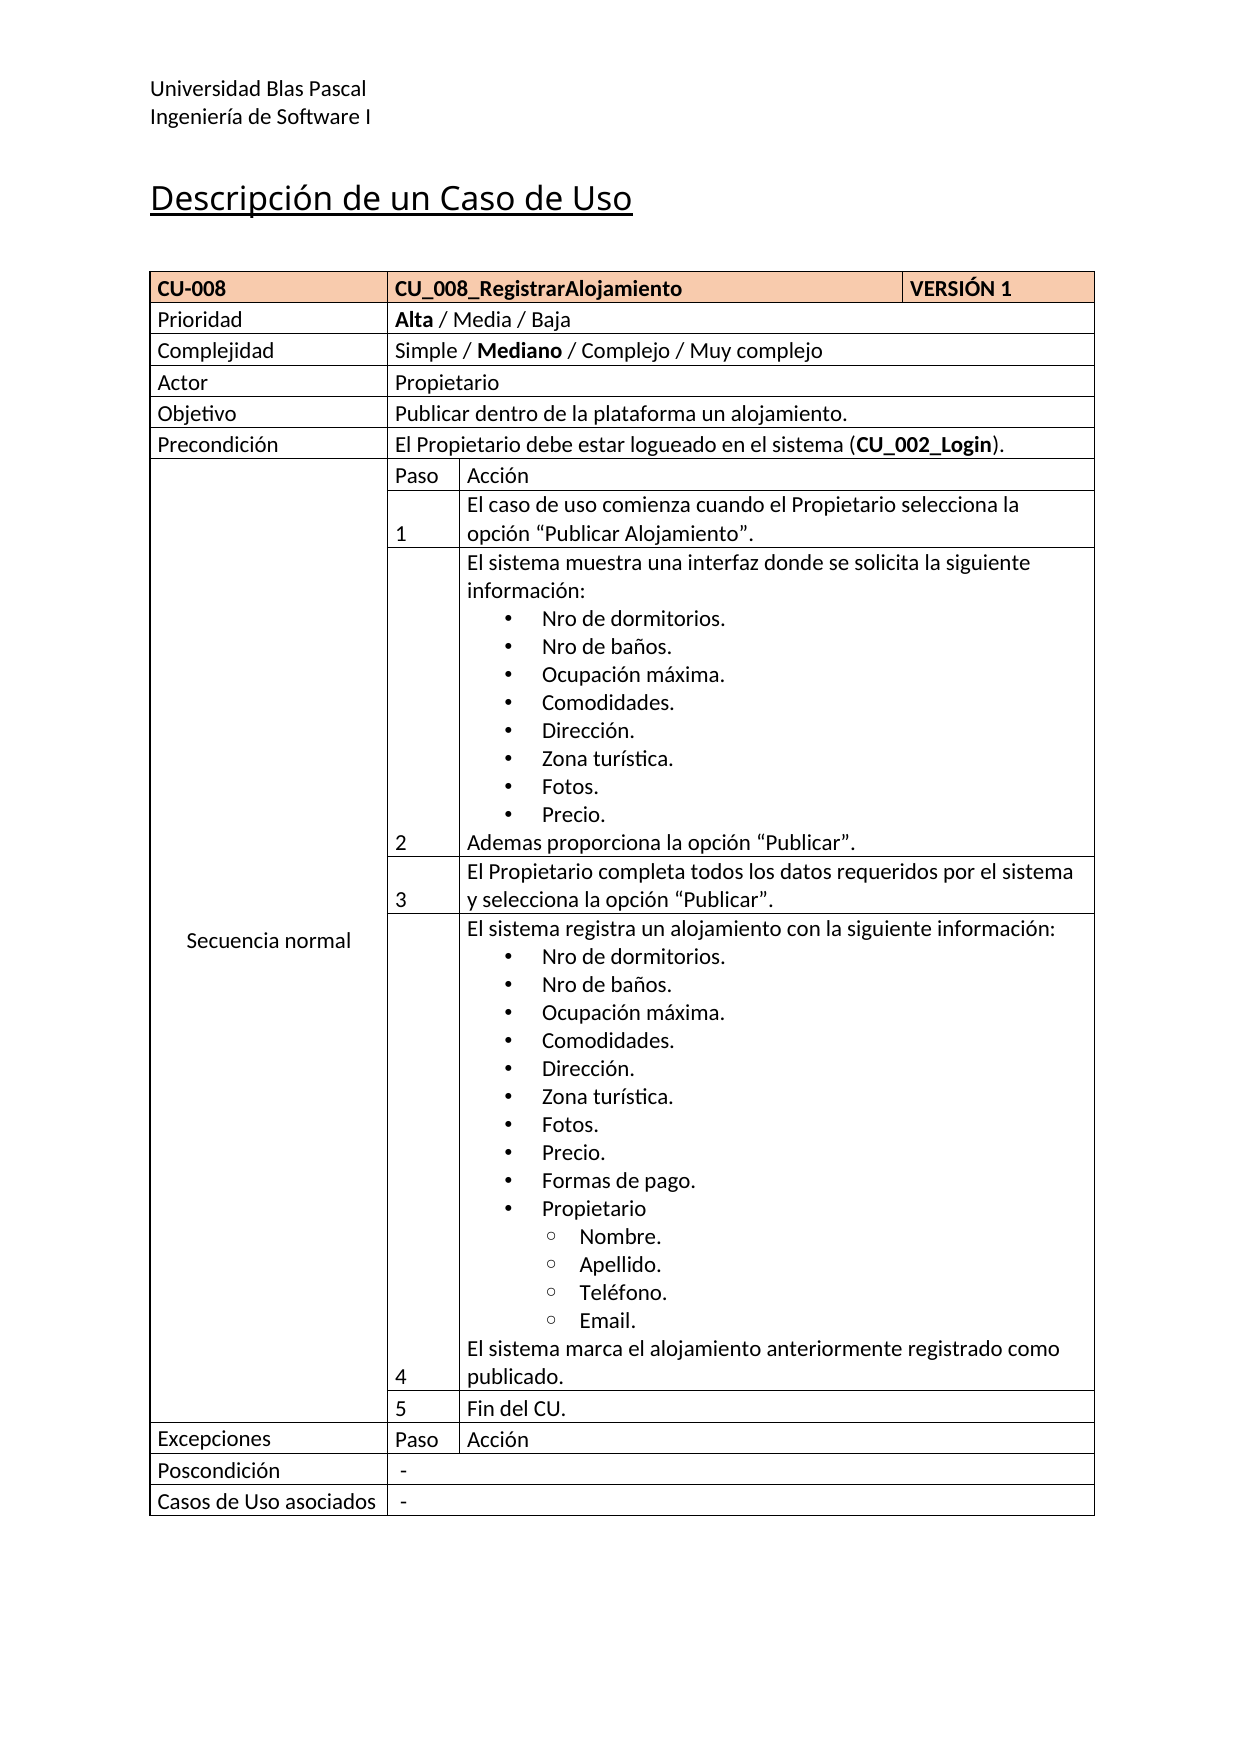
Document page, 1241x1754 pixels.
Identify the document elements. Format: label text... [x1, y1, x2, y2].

table_cell Poscondición [151, 1454, 387, 1484]
table_cell Simple / Mediano / Complejo / Muy complejo [388, 334, 1094, 364]
table_cell Secuencia normal [151, 459, 387, 1422]
table_cell Objetivo [151, 397, 387, 427]
table_cell Complejidad [151, 334, 387, 364]
table_cell Paso [388, 1423, 459, 1453]
table_cell Casos de Uso asociados [151, 1485, 387, 1515]
table_cell Propietario [388, 366, 1094, 396]
table_cell - [388, 1485, 1094, 1515]
table_cell Publicar dentro de la plataforma un alojamiento. [388, 397, 1094, 427]
table_cell Acción [460, 1423, 1094, 1453]
table_cell Actor [151, 366, 387, 396]
table_cell Fin del CU. [460, 1391, 1094, 1422]
table_cell El caso de uso comienza cuando el Propietario selecciona la opción “Publicar Alojamiento”. [460, 491, 1094, 547]
table_cell El sistema muestra una interfaz donde se solicita la siguiente información: Nro de dormitorios. Nro de baños. Ocupación máxima. Comodidades. Dirección. Zona turística. Fotos. Precio. Ademas proporciona la opción “Publicar”. [460, 548, 1094, 856]
table_cell Paso [388, 459, 459, 489]
table_cell 5 [388, 1391, 459, 1422]
table_cell 3 [388, 857, 459, 913]
table_cell 2 [388, 548, 459, 856]
table_cell Precondición [151, 428, 387, 458]
table_header VERSIÓN 1 [903, 272, 1094, 302]
table_cell El Propietario debe estar logueado en el sistema (CU_002_Login). [388, 428, 1094, 458]
table_cell 1 [388, 491, 459, 547]
table_cell 4 [388, 914, 459, 1390]
table_cell - [388, 1454, 1094, 1484]
table_cell Acción [460, 459, 1094, 489]
table_cell Alta / Media / Baja [388, 303, 1094, 333]
subtitle Descripción de un Caso de Uso [150, 175, 1090, 220]
table_header CU_008_RegistrarAlojamiento [388, 272, 902, 302]
table_cell El sistema registra un alojamiento con la siguiente información: Nro de dormitorios. Nro de baños. Ocupación máxima. Comodidades. Dirección. Zona turística. Fotos. Precio. Formas de pago. Propietario Nombre. Apellido. Teléfono. Email. El sistema marca el alojamiento anteriormente registrado como publicado. [460, 914, 1094, 1390]
table_header CU-008 [151, 272, 387, 302]
table_cell Excepciones [151, 1423, 387, 1453]
table_cell Prioridad [151, 303, 387, 333]
table_cell El Propietario completa todos los datos requeridos por el sistema y selecciona la opción “Publicar”. [460, 857, 1094, 913]
